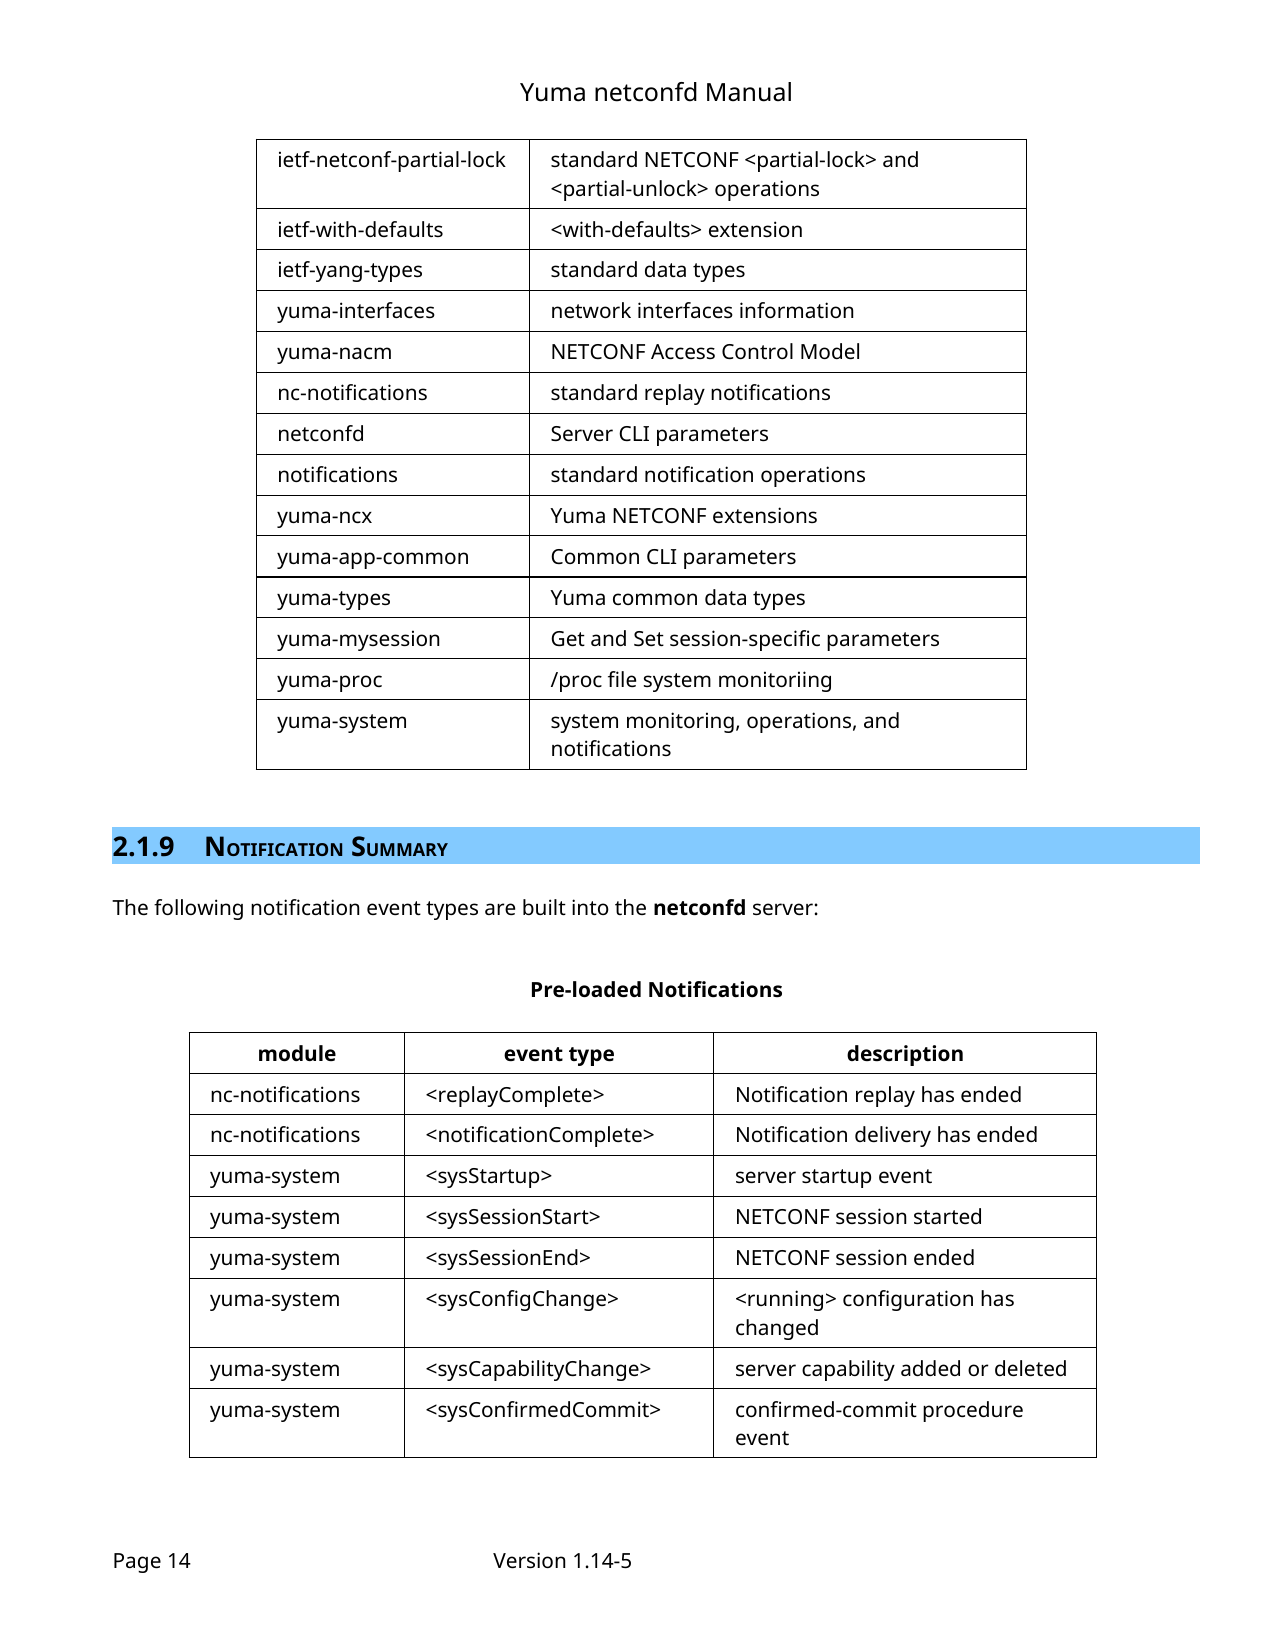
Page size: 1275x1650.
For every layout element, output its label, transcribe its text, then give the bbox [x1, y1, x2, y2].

table_cell yuma-system [190, 1348, 404, 1388]
table_cell yuma-mysession [257, 618, 529, 658]
table_cell standard notification operations [530, 455, 1026, 494]
table_cell NETCONF session started [714, 1197, 1096, 1237]
table_cell <with-defaults> extension [530, 209, 1026, 249]
table_cell netconfd [257, 414, 529, 453]
table_cell yuma-system [190, 1197, 404, 1237]
table_cell server startup event [714, 1156, 1096, 1196]
table_cell <replayComplete> [405, 1074, 713, 1114]
table_cell ietf-yang-types [257, 250, 529, 290]
table_cell standard NETCONF <partial-lock> and <partial-unlock> operations [530, 140, 1026, 208]
table_cell yuma-system [190, 1238, 404, 1278]
table_cell Yuma common data types [530, 578, 1026, 617]
table_cell standard data types [530, 250, 1026, 290]
table_cell nc-notifications [257, 373, 529, 413]
table_header description [714, 1033, 1096, 1073]
table_cell confirmed-commit procedure event [714, 1389, 1096, 1457]
table_cell Yuma NETCONF extensions [530, 496, 1026, 535]
table_cell /proc file system monitoriing [530, 659, 1026, 699]
table_cell yuma-proc [257, 659, 529, 699]
subtitle Pre-loaded Notifications [127, 975, 1185, 1003]
table_cell <sysConfigChange> [405, 1279, 713, 1347]
table_header module [190, 1033, 404, 1073]
table_cell <sysConfirmedCommit> [405, 1389, 713, 1457]
table_cell <notificationComplete> [405, 1115, 713, 1155]
table_cell yuma-app-common [257, 536, 529, 576]
table_cell <sysSessionEnd> [405, 1238, 713, 1278]
table_header event type [405, 1033, 713, 1073]
table_cell nc-notifications [190, 1115, 404, 1155]
table_cell ietf-with-defaults [257, 209, 529, 249]
table_cell yuma-ncx [257, 496, 529, 535]
table_cell Common CLI parameters [530, 536, 1026, 576]
table_cell Server CLI parameters [530, 414, 1026, 453]
table_cell yuma-system [190, 1279, 404, 1347]
table_cell system monitoring, operations, and notifications [530, 700, 1026, 768]
text The following notification event types are built into the netconfd server: [112, 893, 1200, 922]
table_cell nc-notifications [190, 1074, 404, 1114]
table_cell NETCONF Access Control Model [530, 332, 1026, 372]
table_cell Notification replay has ended [714, 1074, 1096, 1114]
table_cell <sysStartup> [405, 1156, 713, 1196]
table_cell yuma-interfaces [257, 291, 529, 331]
table_cell NETCONF session ended [714, 1238, 1096, 1278]
table_cell ietf-netconf-partial-lock [257, 140, 529, 208]
table_cell server capability added or deleted [714, 1348, 1096, 1388]
table_cell Notification delivery has ended [714, 1115, 1096, 1155]
table_cell yuma-system [257, 700, 529, 768]
table_cell <sysCapabilityChange> [405, 1348, 713, 1388]
table_cell yuma-types [257, 578, 529, 617]
table_cell yuma-system [190, 1156, 404, 1196]
table_cell notifications [257, 455, 529, 494]
table_cell standard replay notifications [530, 373, 1026, 413]
table_cell network interfaces information [530, 291, 1026, 331]
table_cell yuma-nacm [257, 332, 529, 372]
table_cell <sysSessionStart> [405, 1197, 713, 1237]
table_cell Get and Set session-specific parameters [530, 618, 1026, 658]
subtitle Notification Summary [112, 827, 1200, 864]
table_cell <running> configuration has changed [714, 1279, 1096, 1347]
table_cell yuma-system [190, 1389, 404, 1457]
